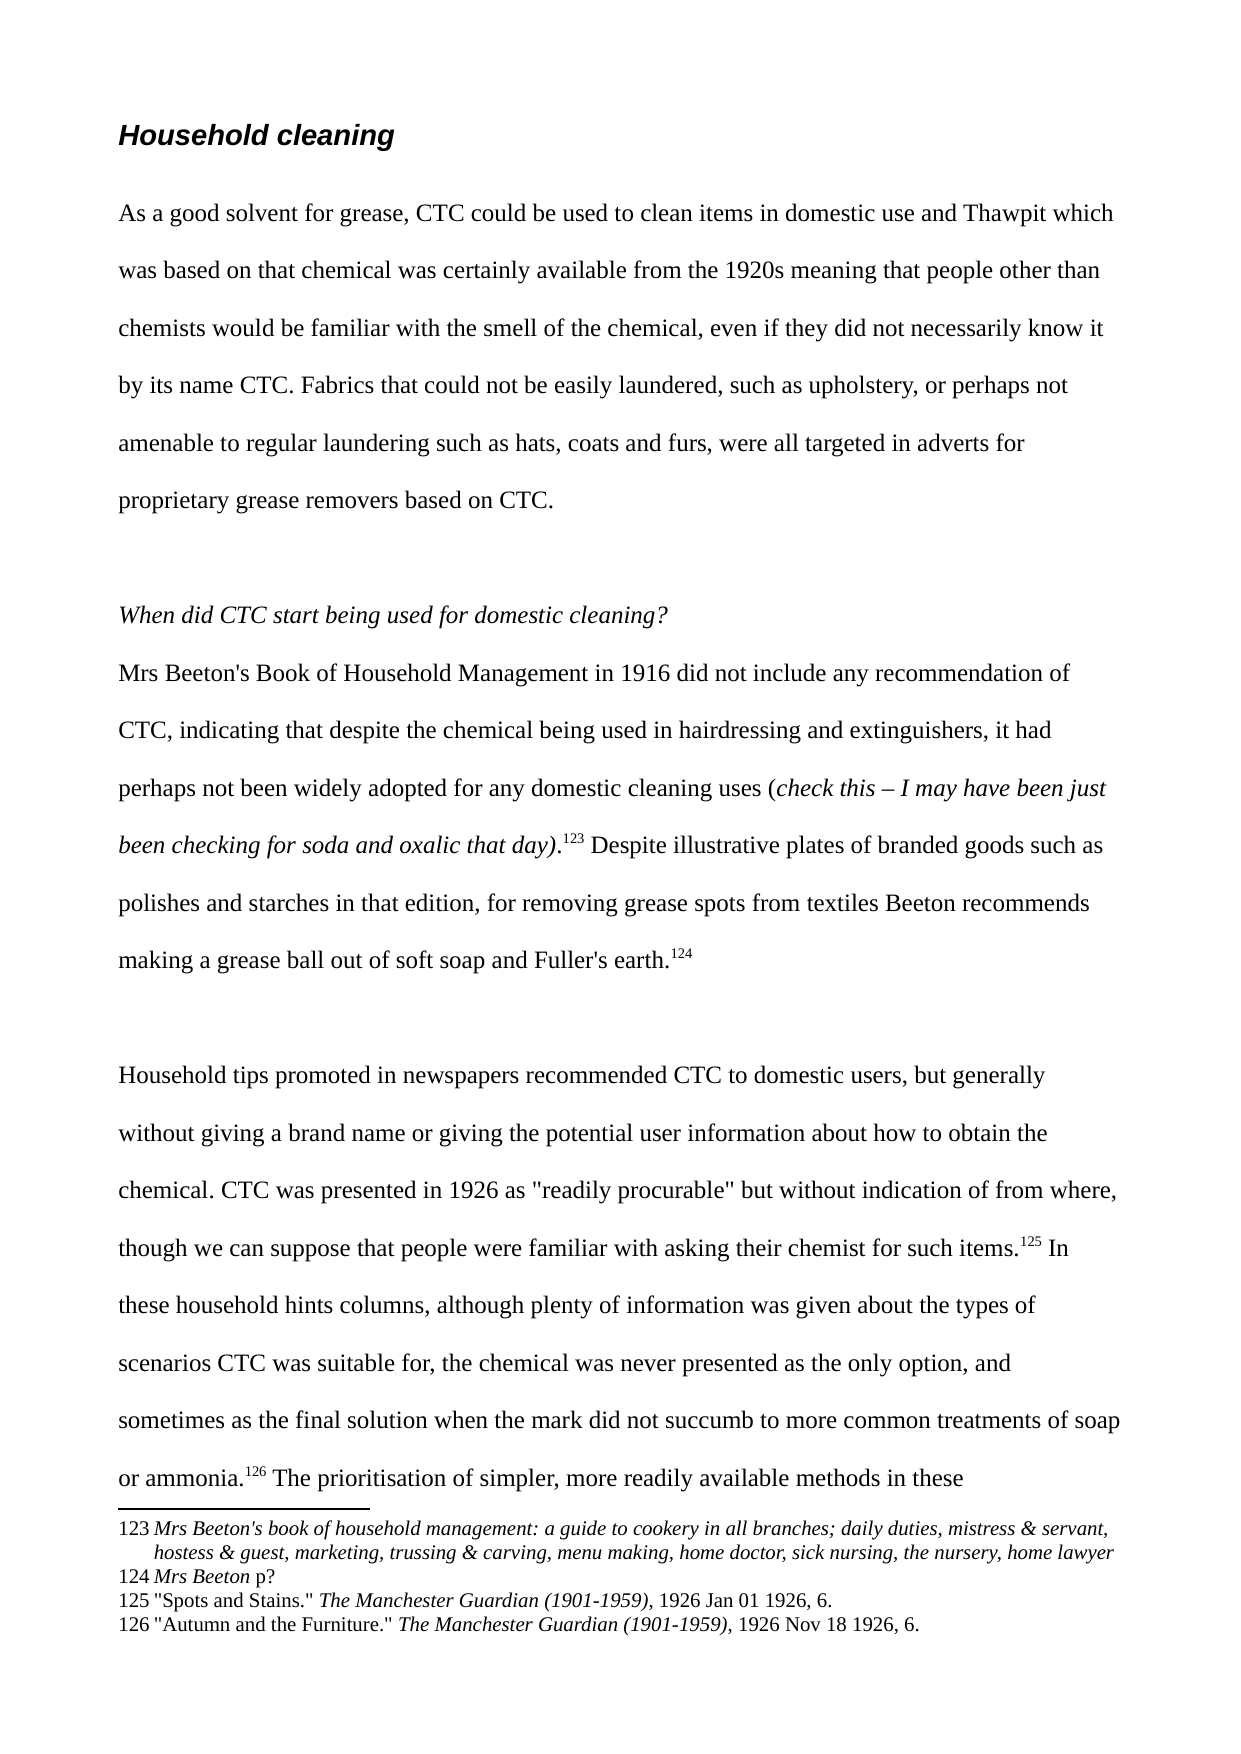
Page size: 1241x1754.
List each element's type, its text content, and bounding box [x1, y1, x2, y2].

subtitle Household cleaning [118, 118, 1122, 152]
text "Autumn and the Furniture." The Manchester Guardian (1901-1959), 1926 Nov 18 1926, 6. [118, 1612, 1122, 1636]
text When did CTC start being used for domestic cleaning? [118, 600, 1122, 629]
text As a good solvent for grease, CTC could be used to clean items in domestic use and Thawpit which was based on that chemical was certainly available from the 1920s meaning that people other than chemists would be familiar with the smell of the chemical, even if they did not necessarily know it by its name CTC. Fabrics that could not be easily laundered, such as upholstery, or perhaps not amenable to regular laundering such as hats, coats and furs, were all targeted in adverts for proprietary grease removers based on CTC. [118, 198, 1122, 514]
text Household tips promoted in newspapers recommended CTC to domestic users, but generally without giving a brand name or giving the potential user information about how to obtain the chemical. CTC was presented in 1926 as "readily procurable" but without indication of from where, though we can suppose that people were familiar with asking their chemist for such items. In these household hints columns, although plenty of information was given about the types of scenarios CTC was suitable for, the chemical was never presented as the only option, and sometimes as the final solution when the mark did not succumb to more common treatments of soap or ammonia. The prioritisation of simpler, more readily available methods in these [118, 1060, 1122, 1491]
text Mrs Beeton's book of household management: a guide to cookery in all branches; daily duties, mistress & servant, hostess & guest, marketing, trussing & carving, menu making, home doctor, sick nursing, the nursery, home lawyer [118, 1516, 1122, 1564]
text Mrs Beeton's Book of Household Management in 1916 did not include any recommendation of CTC, indicating that despite the chemical being used in hairdressing and extinguishers, it had perhaps not been widely adopted for any domestic cleaning uses (check this – I may have been just been checking for soda and oxalic that day). Despite illustrative plates of branded goods such as polishes and starches in that edition, for removing grease spots from textiles Beeton recommends making a grease ball out of soft soap and Fuller's earth. [118, 658, 1122, 974]
text "Spots and Stains." The Manchester Guardian (1901-1959), 1926 Jan 01 1926, 6. [118, 1588, 1122, 1612]
text Mrs Beeton p? [118, 1564, 1122, 1588]
